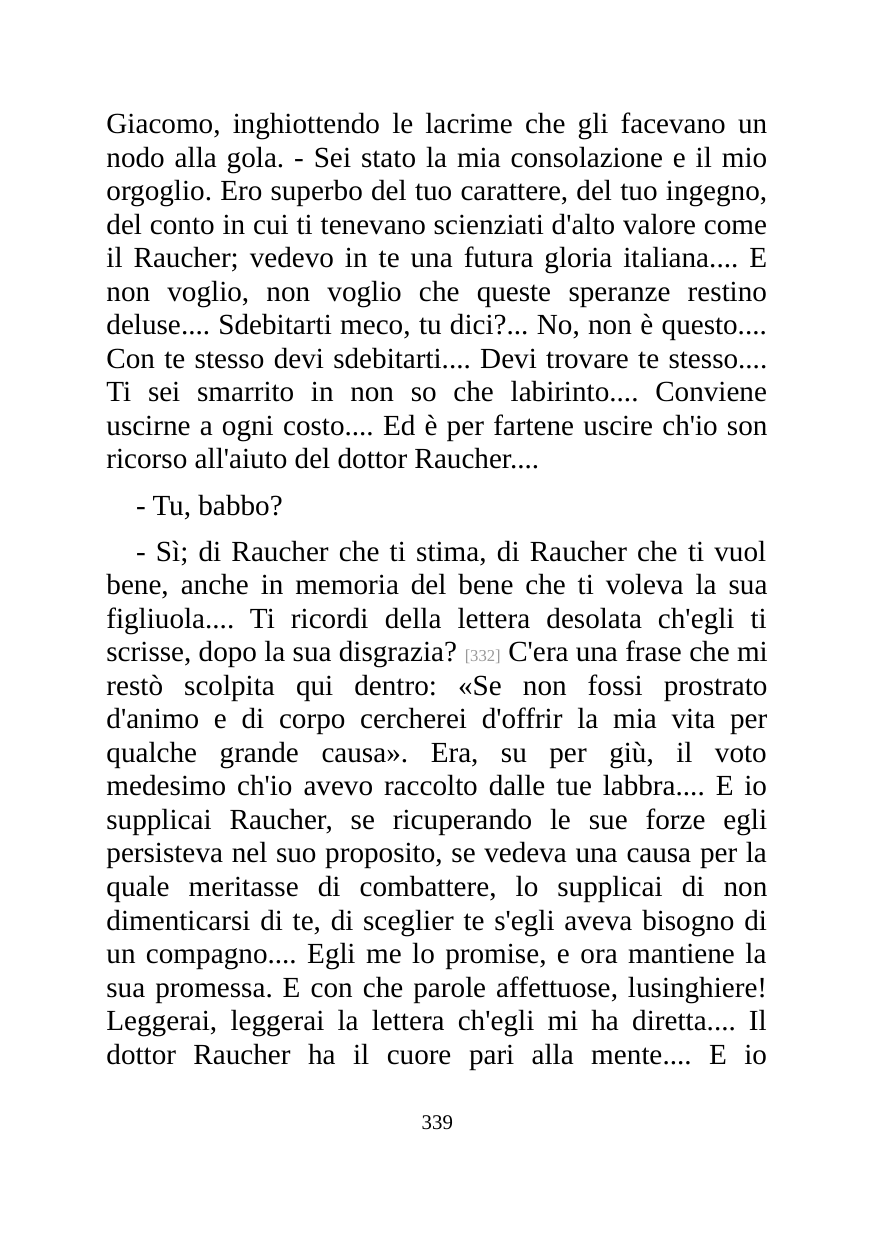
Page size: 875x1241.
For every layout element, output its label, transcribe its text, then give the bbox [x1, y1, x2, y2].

text Giacomo, inghiottendo le lacrime che gli facevano un nodo alla gola. - Sei stato la mia consolazione e il mio orgoglio. Ero superbo del tuo carattere, del tuo ingegno, del conto in cui ti tenevano scienziati d'alto valore come il Raucher; vedevo in te una futura gloria italiana.... E non voglio, non voglio che queste speranze restino deluse.... Sdebitarti meco, tu dici?... No, non è questo.... Con te stesso devi sdebitarti.... Devi trovare te stesso.... Ti sei smarrito in non so che labirinto.... Conviene uscirne a ogni costo.... Ed è per fartene uscire ch'io son ricorso all'aiuto del dottor Raucher.... [106, 106, 768, 475]
text - Sì; di Raucher che ti stima, di Raucher che ti vuol bene, anche in memoria del bene che ti voleva la sua figliuola.... Ti ricordi della lettera desolata ch'egli ti scrisse, dopo la sua disgrazia? [332] C'era una frase che mi restò scolpita qui dentro: «Se non fossi prostrato d'animo e di corpo cercherei d'offrir la mia vita per qualche grande causa». Era, su per giù, il voto medesimo ch'io avevo raccolto dalle tue labbra.... E io supplicai Raucher, se ricuperando le sue forze egli persisteva nel suo proposito, se vedeva una causa per la quale meritasse di combattere, lo supplicai di non dimenticarsi di te, di sceglier te s'egli aveva bisogno di un compagno.... Egli me lo promise, e ora mantiene la sua promessa. E con che parole affettuose, lusinghiere! Leggerai, leggerai la lettera ch'egli mi ha diretta.... Il dottor Raucher ha il cuore pari alla mente.... E io [106, 534, 768, 1070]
text - Tu, babbo? [106, 488, 768, 521]
